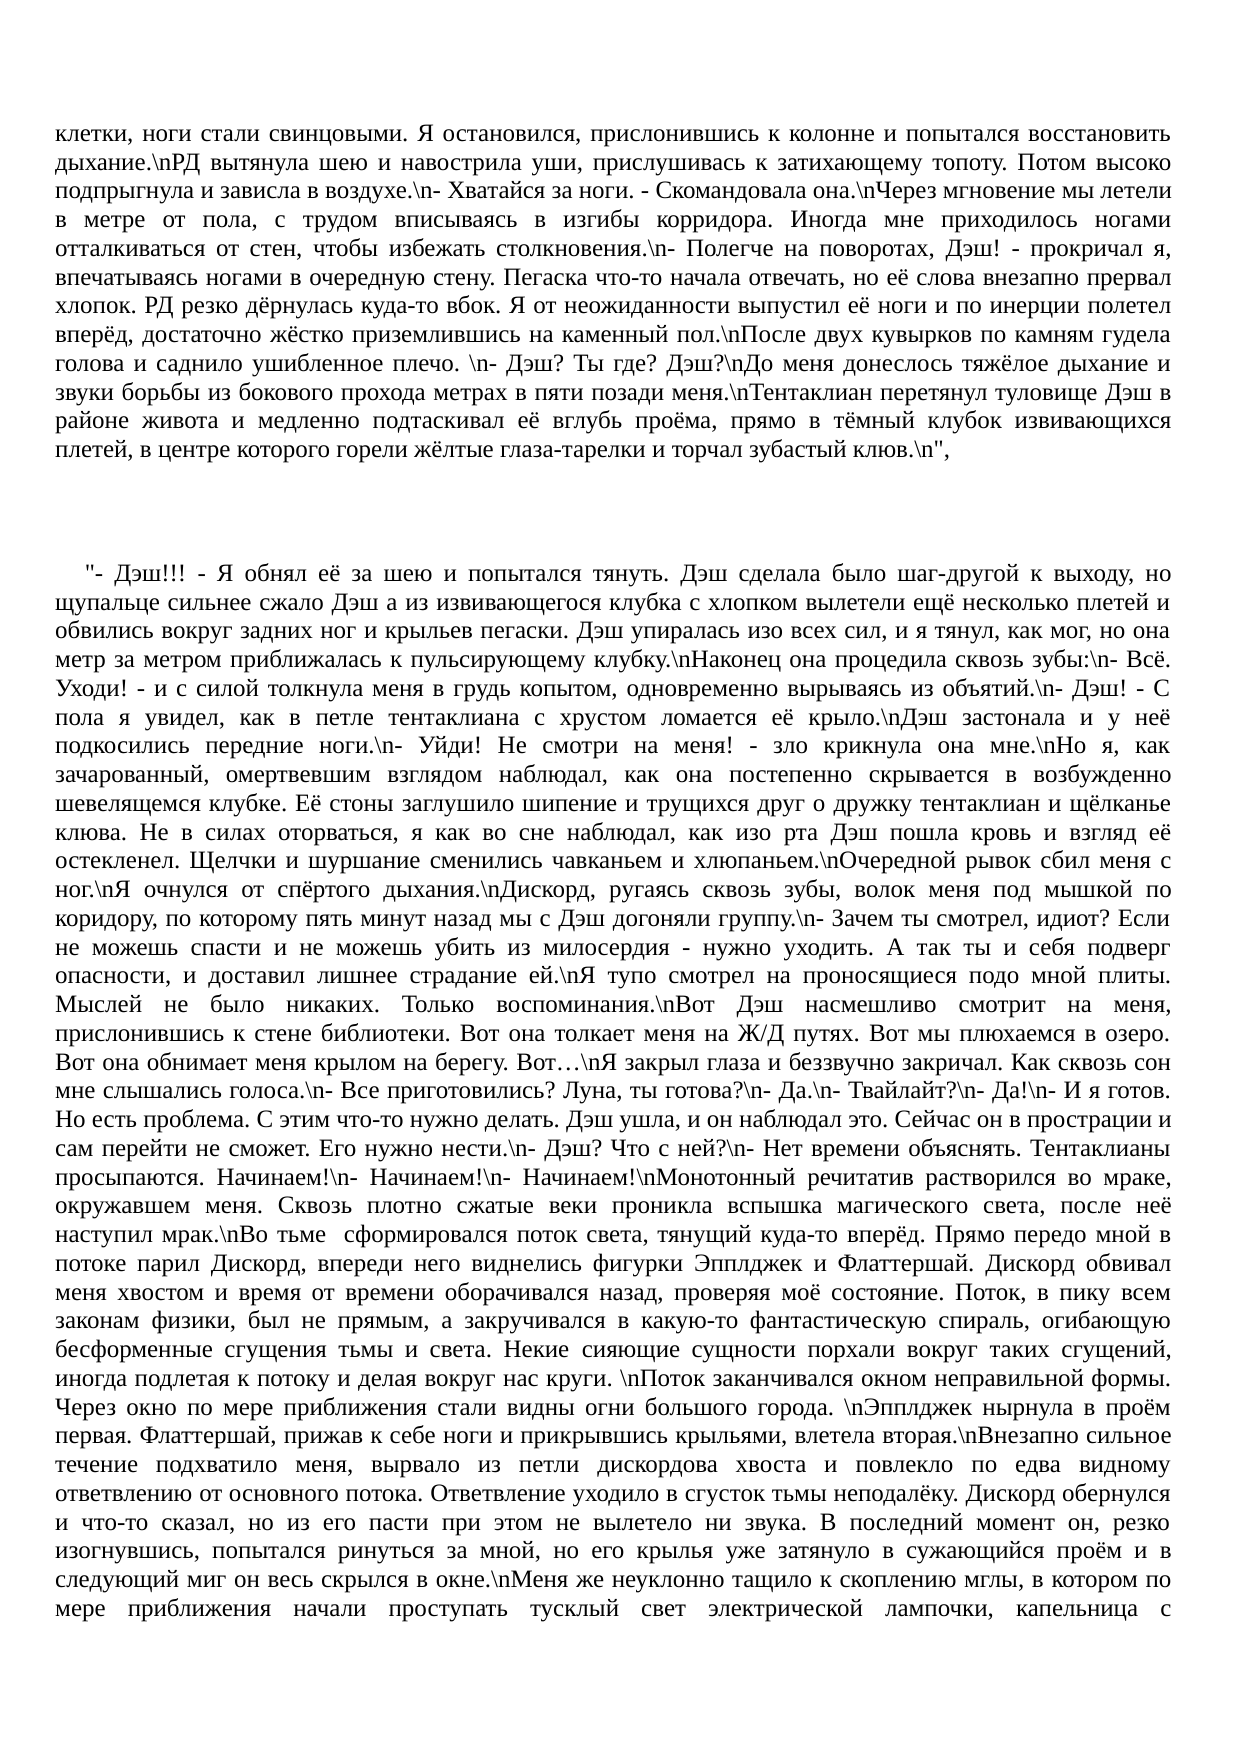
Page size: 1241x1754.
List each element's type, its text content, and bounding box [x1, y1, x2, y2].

text "- Дэш!!! - Я обнял её за шею и попытался тянуть. Дэш сделала было шаг-другой к выходу, но щупальце сильнее сжало Дэш а из извивающегося клубка с хлопком вылетели ещё несколько плетей и обвились вокруг задних ног и крыльев пегаски. Дэш упиралась изо всех сил, и я тянул, как мог, но она метр за метром приближалась к пульсирующему клубку.\nНаконец она процедила сквозь зубы:\n- Всё. Уходи! - и с силой толкнула меня в грудь копытом, одновременно вырываясь из объятий.\n- Дэш! - С пола я увидел, как в петле тентаклиана с хрустом ломается её крыло.\nДэш застонала и у неё подкосились передние ноги.\n- Уйди! Не смотри на меня! - зло крикнула она мне.\nНо я, как зачарованный, омертвевшим взглядом наблюдал, как она постепенно скрывается в возбужденно шевелящемся клубке. Её стоны заглушило шипение и трущихся друг о дружку тентаклиан и щёлканье клюва. Не в силах оторваться, я как во сне наблюдал, как изо рта Дэш пошла кровь и взгляд её остекленел. Щелчки и шуршание сменились чавканьем и хлюпаньем.\nОчередной рывок сбил меня с ног.\nЯ очнулся от спёртого дыхания.\nДискорд, ругаясь сквозь зубы, волок меня под мышкой по коридору, по которому пять минут назад мы с Дэш догоняли группу.\n- Зачем ты смотрел, идиот? Если не можешь спасти и не можешь убить из милосердия - нужно уходить. А так ты и себя подверг опасности, и доставил лишнее страдание ей.\nЯ тупо смотрел на проносящиеся подо мной плиты. Мыслей не было никаких. Только воспоминания.\nВот Дэш насмешливо смотрит на меня, прислонившись к стене библиотеки. Вот она толкает меня на Ж/Д путях. Вот мы плюхаемся в озеро. Вот она обнимает меня крылом на берегу. Вот…\nЯ закрыл глаза и беззвучно закричал. Как сквозь сон мне слышались голоса.\n- Все приготовились? Луна, ты готова?\n- Да.\n- Твайлайт?\n- Да!\n- И я готов. Но есть проблема. С этим что-то нужно делать. Дэш ушла, и он наблюдал это. Сейчас он в прострации и сам перейти не сможет. Его нужно нести.\n- Дэш? Что с ней?\n- Нет времени объяснять. Тентаклианы просыпаются. Начинаем!\n- Начинаем!\n- Начинаем!\nМонотонный речитатив растворился во мраке, окружавшем меня. Сквозь плотно сжатые веки проникла вспышка магического света, после неё наступил мрак.\nВо тьме сформировался поток света, тянущий куда-то вперёд. Прямо передо мной в потоке парил Дискорд, впереди него виднелись фигурки Эпплджек и Флаттершай. Дискорд обвивал меня хвостом и время от времени оборачивался назад, проверяя моё состояние. Поток, в пику всем законам физики, был не прямым, а закручивался в какую-то фантастическую спираль, огибающую бесформенные сгущения тьмы и света. Некие сияющие сущности порхали вокруг таких сгущений, иногда подлетая к потоку и делая вокруг нас круги. \nПоток заканчивался окном неправильной формы. Через окно по мере приближения стали видны огни большого города. \nЭпплджек нырнула в проём первая. Флаттершай, прижав к себе ноги и прикрывшись крыльями, влетела вторая.\nВнезапно сильное течение подхватило меня, вырвало из петли дискордова хвоста и повлекло по едва видному ответвлению от основного потока. Ответвление уходило в сгусток тьмы неподалёку. Дискорд обернулся и что-то сказал, но из его пасти при этом не вылетело ни звука. В последний момент он, резко изогнувшись, попытался ринуться за мной, но его крылья уже затянуло в сужающийся проём и в следующий миг он весь скрылся в окне.\nМеня же неуклонно тащило к скоплению мглы, в котором по мере приближения начали проступать тусклый свет электрической лампочки, капельница с [55, 558, 1172, 1622]
text клетки, ноги стали свинцовыми. Я остановился, прислонившись к колонне и попытался восстановить дыхание.\nРД вытянула шею и навострила уши, прислушивась к затихающему топоту. Потом высоко подпрыгнула и зависла в воздухе.\n- Хватайся за ноги. - Скомандовала она.\nЧерез мгновение мы летели в метре от пола, с трудом вписываясь в изгибы корридора. Иногда мне приходилось ногами отталкиваться от стен, чтобы избежать столкновения.\n- Полегче на поворотах, Дэш! - прокричал я, впечатываясь ногами в очередную стену. Пегаска что-то начала отвечать, но её слова внезапно прервал хлопок. РД резко дёрнулась куда-то вбок. Я от неожиданности выпустил её ноги и по инерции полетел вперёд, достаточно жёстко приземлившись на каменный пол.\nПосле двух кувырков по камням гудела голова и саднило ушибленное плечо. \n- Дэш? Ты где? Дэш?\nДо меня донеслось тяжёлое дыхание и звуки борьбы из бокового прохода метрах в пяти позади меня.\nТентаклиан перетянул туловище Дэш в районе живота и медленно подтаскивал её вглубь проёма, прямо в тёмный клубок извивающихся плетей, в центре которого горели жёлтые глаза-тарелки и торчал зубастый клюв.\n", [55, 118, 1172, 463]
